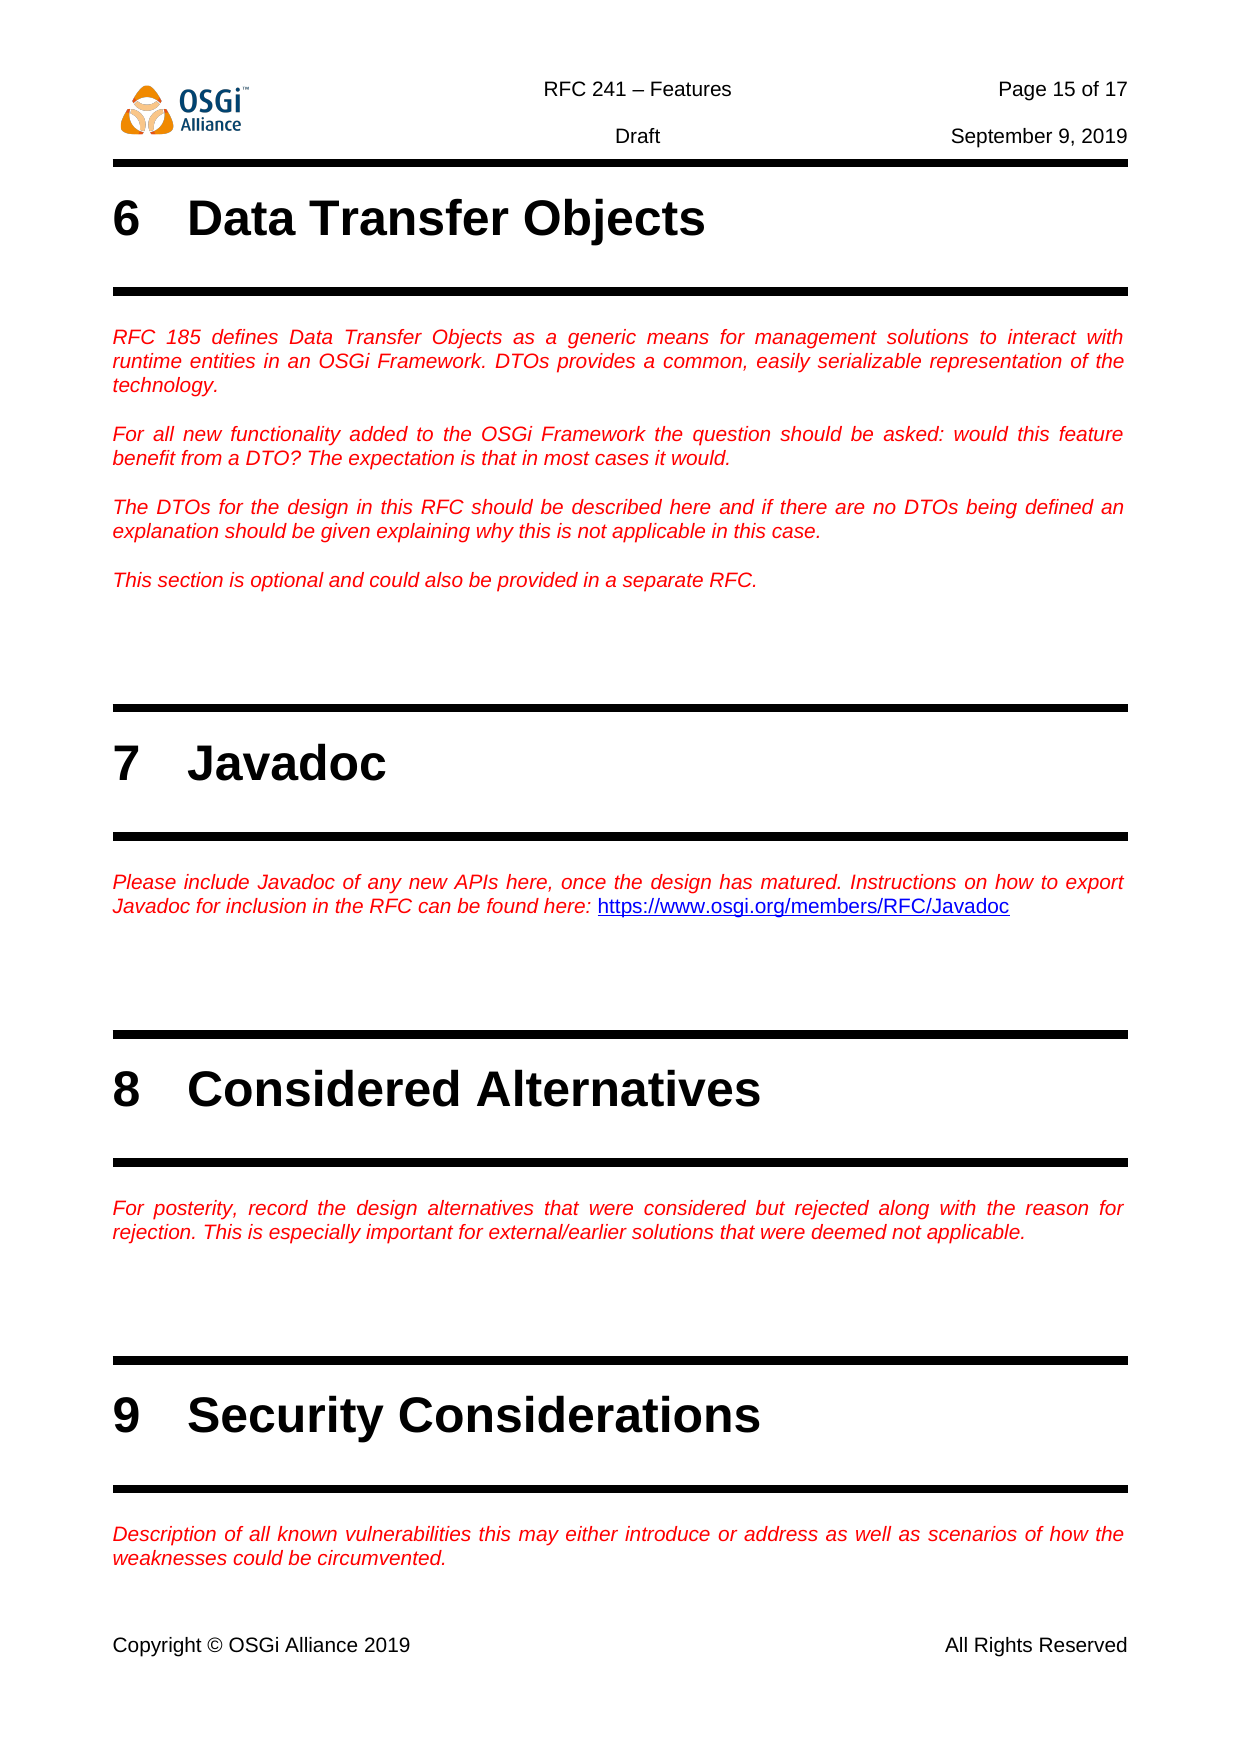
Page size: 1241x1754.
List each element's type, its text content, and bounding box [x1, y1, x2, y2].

picture [113, 78, 257, 142]
text This section is optional and could also be provided in a separate RFC. [112, 567, 1128, 591]
text Description of all known vulnerabilities this may either introduce or address as well as scenarios of how the weaknesses could be circumvented. [112, 1522, 1128, 1570]
text For posterity, record the design alternatives that were considered but rejected along with the reason for rejection. This is especially important for external/earlier solutions that were deemed not applicable. [112, 1196, 1128, 1244]
subtitle Data Transfer Objects [112, 160, 1128, 296]
subtitle Considered Alternatives [112, 1031, 1128, 1167]
text RFC 185 defines Data Transfer Objects as a generic means for management solutions to interact with runtime entities in an OSGi Framework. DTOs provides a common, easily serializable representation of the technology. [112, 325, 1128, 397]
text The DTOs for the design in this RFC should be described here and if there are no DTOs being defined an explanation should be given explaining why this is not applicable in this case. [112, 494, 1128, 542]
text Please include Javadoc of any new APIs here, once the design has matured. Instructions on how to export Javadoc for inclusion in the RFC can be found here: https://www.osgi.org/members/RFC/Javadoc [112, 870, 1128, 918]
text For all new functionality added to the OSGi Framework the question should be asked: would this feature benefit from a DTO? The expectation is that in most cases it would. [112, 422, 1128, 469]
subtitle Security Considerations [112, 1357, 1128, 1493]
subtitle Javadoc [112, 705, 1128, 841]
